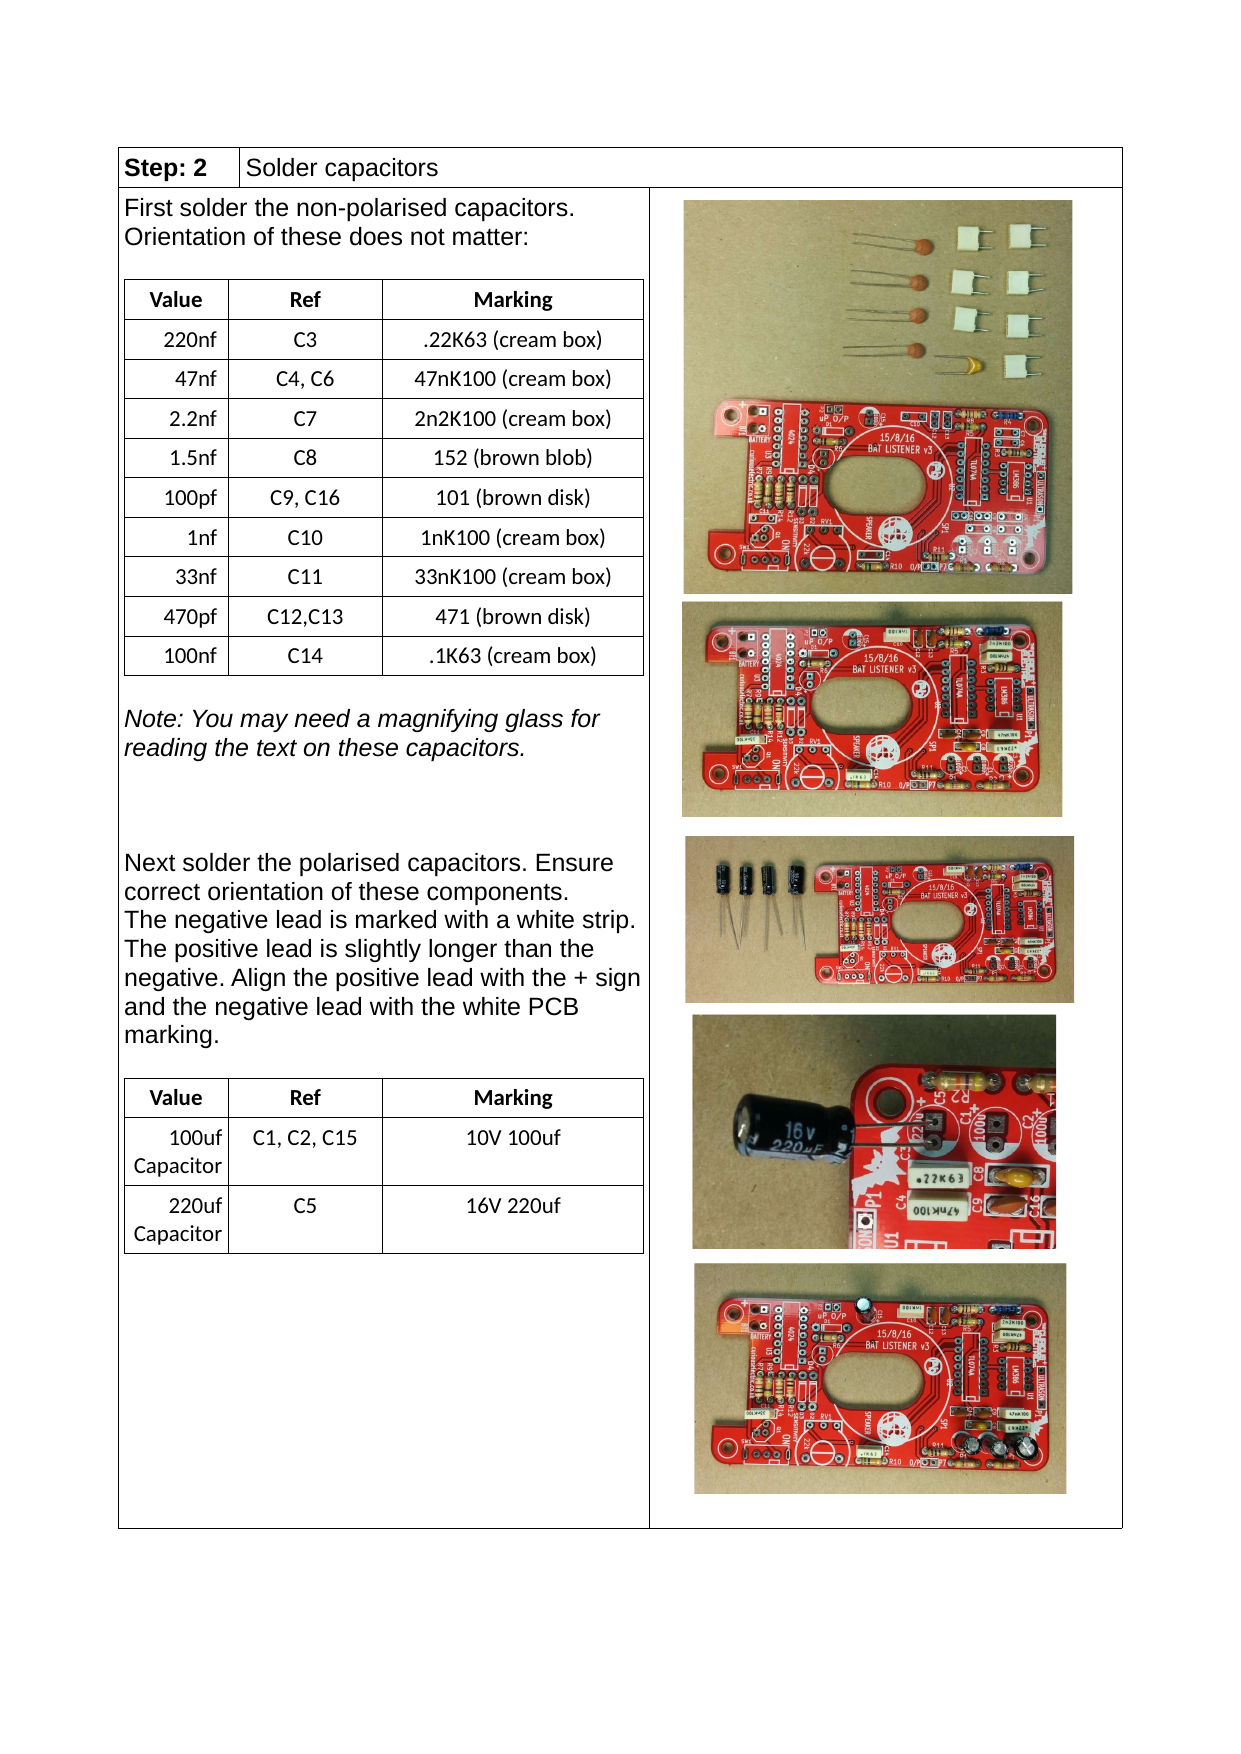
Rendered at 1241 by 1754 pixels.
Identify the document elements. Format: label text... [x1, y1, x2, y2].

table_cell 100nf [125, 637, 228, 675]
table_header Ref [229, 280, 382, 319]
table_cell 1.5nf [125, 439, 228, 477]
table_cell .22K63 (cream box) [383, 320, 643, 358]
table_cell C5 [229, 1186, 382, 1252]
table_cell [650, 188, 1122, 1014]
picture [683, 200, 1073, 594]
table_cell 471 (brown disk) [383, 597, 643, 636]
picture [694, 1263, 1067, 1494]
table_header Step: 2 [119, 148, 239, 187]
table_cell C11 [229, 557, 382, 596]
table_header Value [125, 1079, 228, 1117]
table_header Ref [229, 1079, 382, 1117]
table_header Value [125, 280, 228, 319]
table_header Marking [383, 280, 643, 319]
table_cell 152 (brown blob) [383, 439, 643, 477]
table_cell C14 [229, 637, 382, 675]
table_cell 101 (brown disk) [383, 478, 643, 517]
picture [692, 1014, 1057, 1249]
table_cell 220uf Capacitor [125, 1186, 228, 1252]
table_cell 220nf [125, 320, 228, 358]
table_cell 10V 100uf [383, 1118, 643, 1185]
table_cell 2.2nf [125, 399, 228, 438]
table_cell 100uf Capacitor [125, 1118, 228, 1185]
table_cell C4, C6 [229, 360, 382, 398]
picture [685, 836, 1075, 1003]
table_cell 1nK100 (cream box) [383, 518, 643, 556]
table_cell [650, 1015, 1122, 1528]
table_cell 1nf [125, 518, 228, 556]
table_cell C10 [229, 518, 382, 556]
table_cell 33nK100 (cream box) [383, 557, 643, 596]
table_cell C7 [229, 399, 382, 438]
table_cell C12,C13 [229, 597, 382, 636]
table_cell C1, C2, C15 [229, 1118, 382, 1185]
table_header Marking [383, 1079, 643, 1117]
table_cell 2n2K100 (cream box) [383, 399, 643, 438]
table_cell C8 [229, 439, 382, 477]
table_cell C3 [229, 320, 382, 358]
table_header Solder capacitors [240, 148, 1122, 187]
table_cell 470pf [125, 597, 228, 636]
table_cell 47nK100 (cream box) [383, 360, 643, 398]
table_cell 16V 220uf [383, 1186, 643, 1252]
table_cell 33nf [125, 557, 228, 596]
table_cell C9, C16 [229, 478, 382, 517]
table_cell 100pf [125, 478, 228, 517]
table_cell 47nf [125, 360, 228, 398]
table_cell .1K63 (cream box) [383, 637, 643, 675]
table_cell First solder the non-polarised capacitors. Orientation of these does not matter: Note: You may need a magnifying glass for reading the text on these capacitors. Next solder the polarised capacitors. Ensure correct orientation of these components. The negative lead is marked with a white strip. The positive lead is slightly longer than the negative. Align the positive lead with the + sign and the negative lead with the white PCB marking. [119, 188, 649, 1528]
picture [682, 601, 1063, 817]
